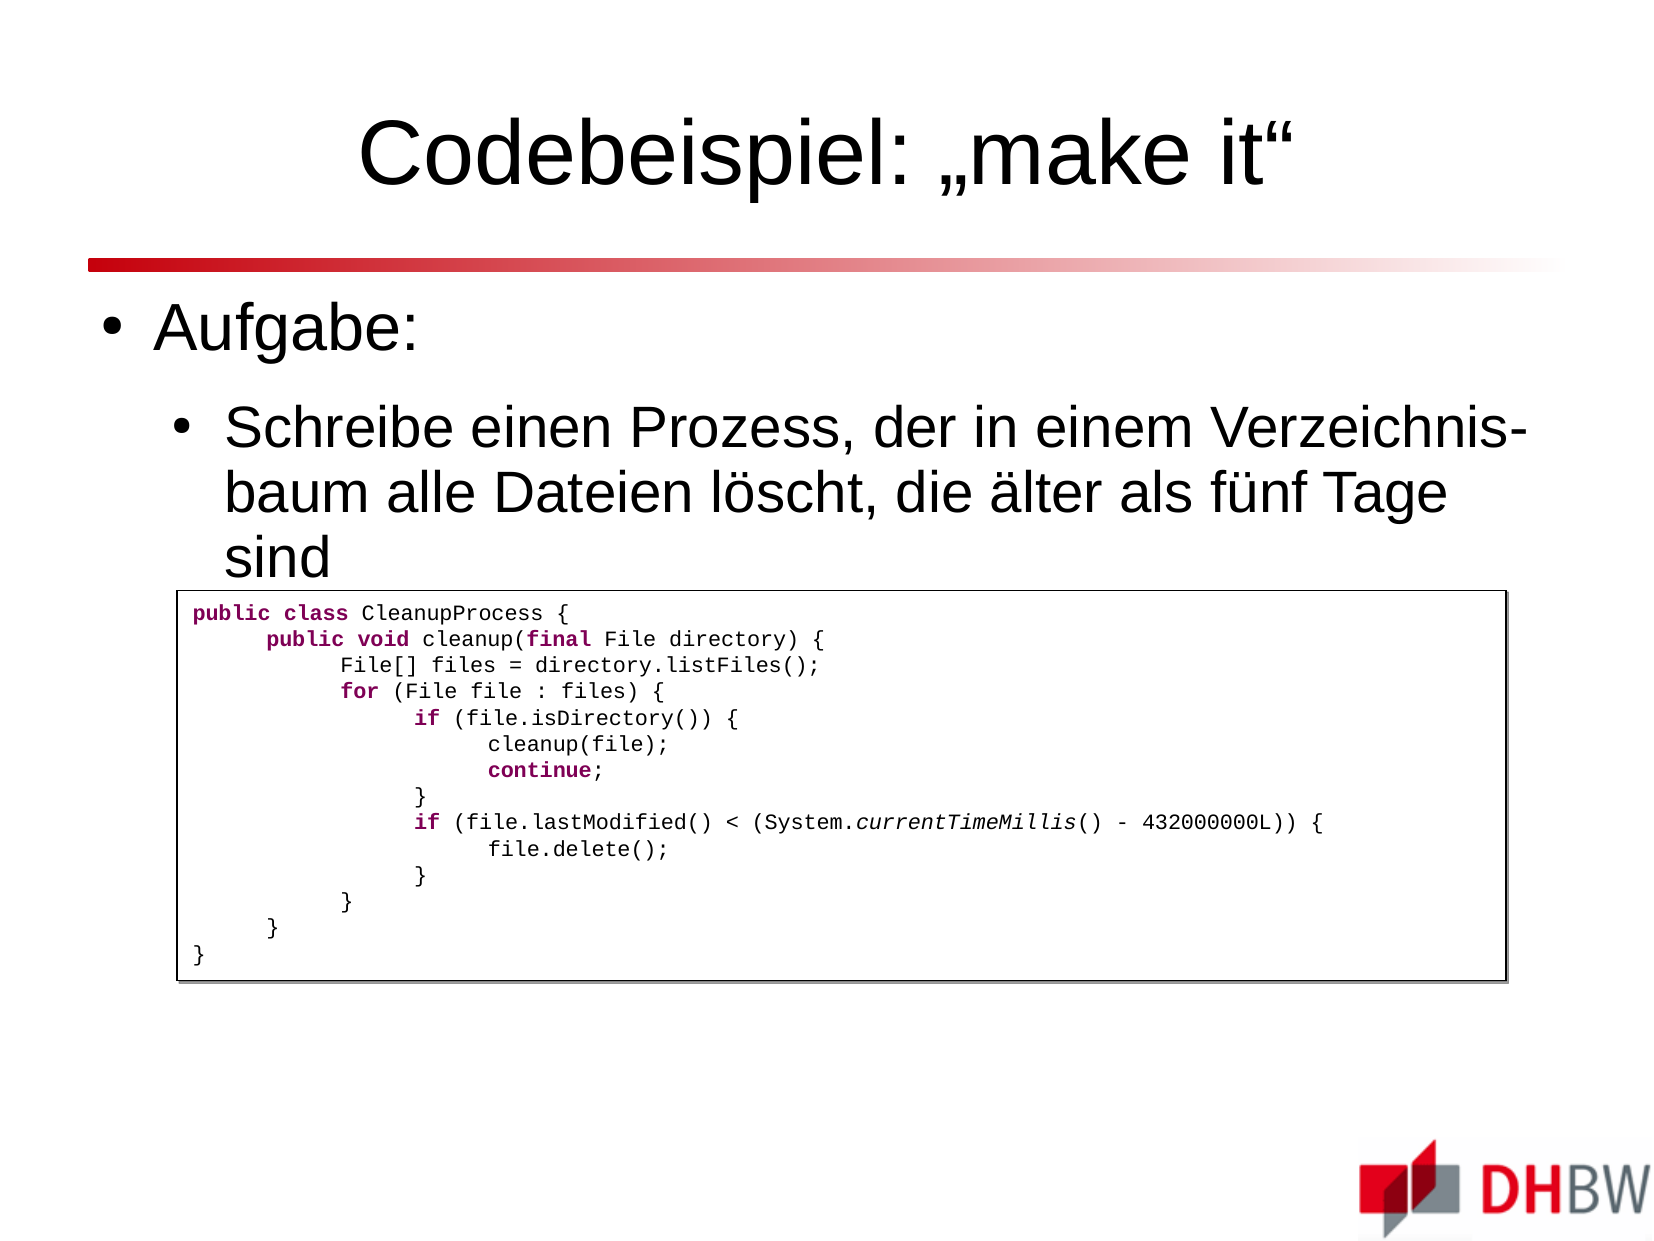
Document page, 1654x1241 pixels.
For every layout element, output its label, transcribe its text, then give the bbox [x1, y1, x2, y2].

text_box public class CleanupProcess { public void cleanup(final File directory) { File[] files = directory.listFiles(); for (File file : files) { if (file.isDirectory()) { cleanup(file); continue; } if (file.lastModified() < (System.currentTimeMillis() - 432000000L)) { file.delete(); } } } } [177, 590, 1506, 981]
picture [1358, 1137, 1652, 1241]
list Aufgabe: Schreibe einen Prozess, der in einem Verzeichnis-baum alle Dateien löscht, die älter als fünf Tage sind [82, 290, 1571, 1094]
title Codebeispiel: „make it“ [82, 56, 1571, 250]
